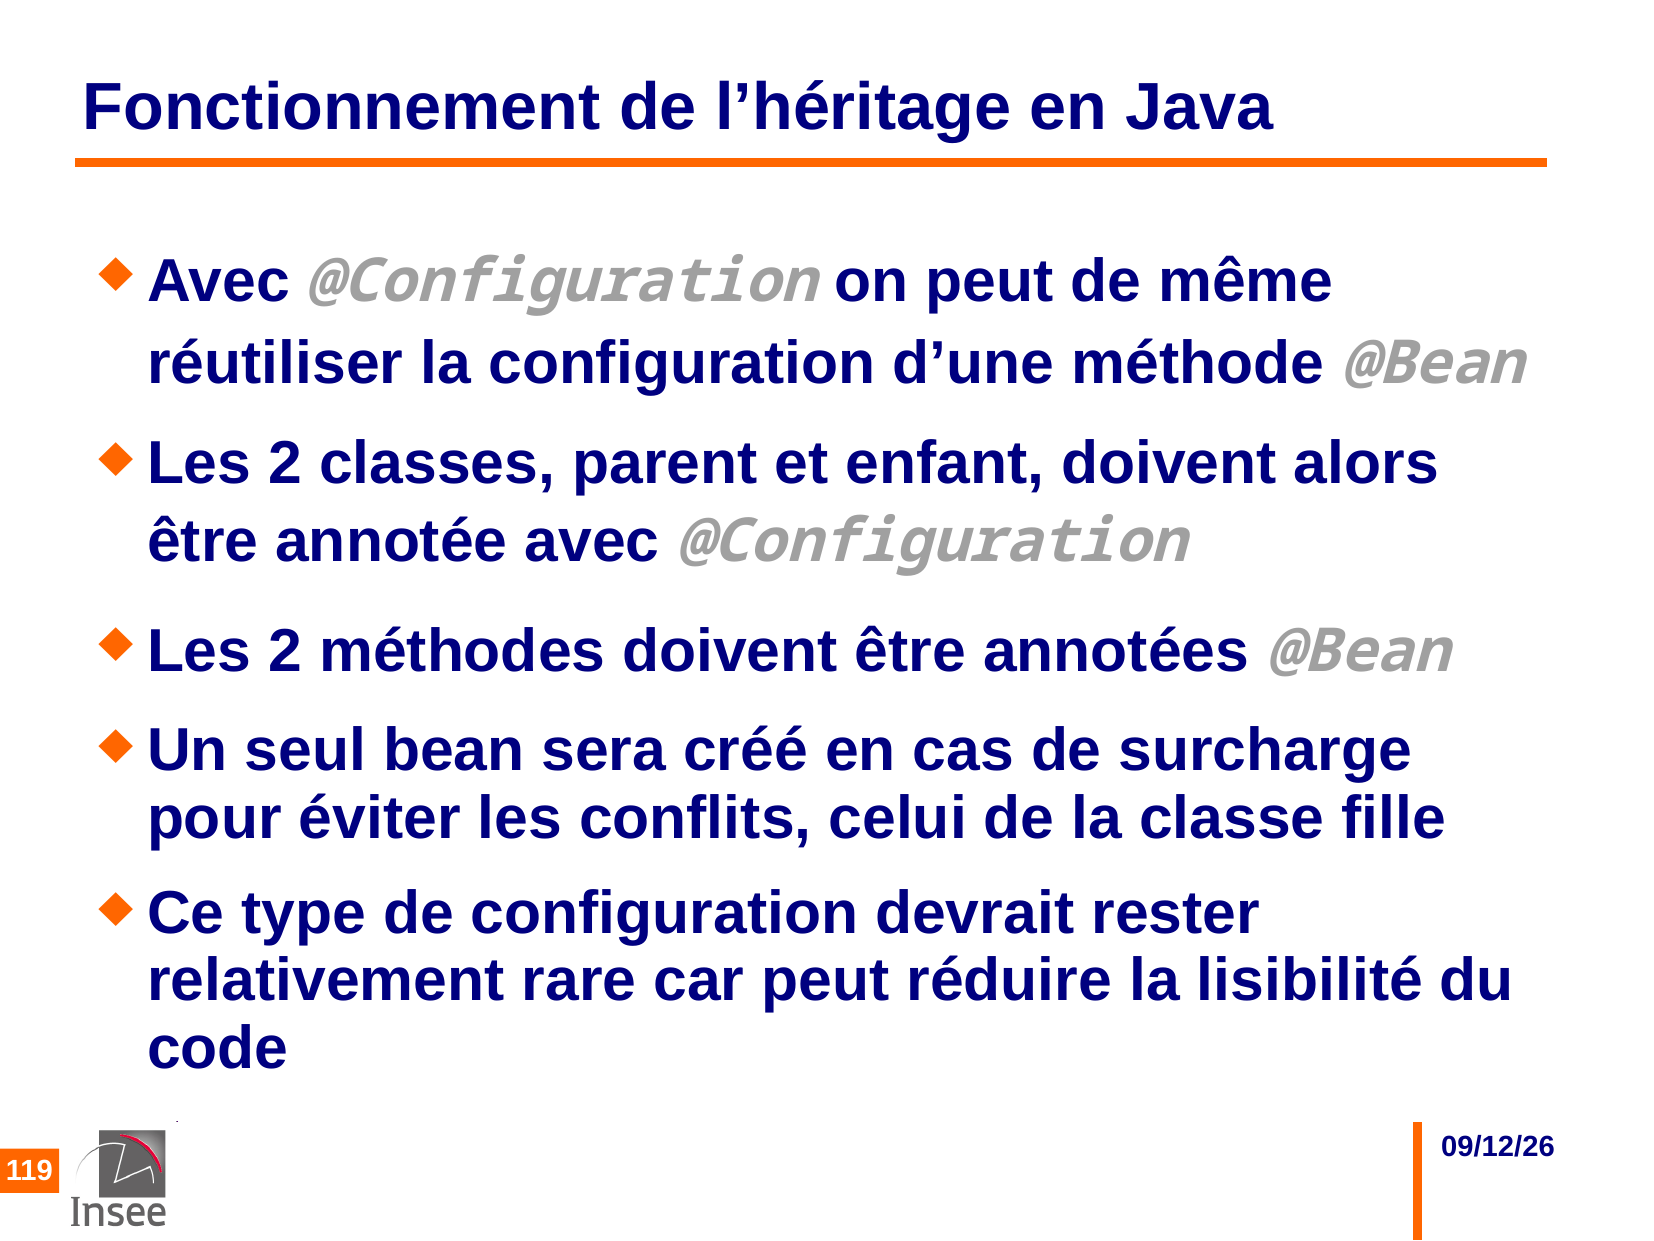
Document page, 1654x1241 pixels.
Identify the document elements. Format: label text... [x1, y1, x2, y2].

list Avec @Configuration on peut de même réutiliser la configuration d’une méthode @Bean Les 2 classes, parent et enfant, doivent alors être annotée avec @Configuration Les 2 méthodes doivent être annotées @Bean Un seul bean sera créé en cas de surcharge pour éviter les conflits, celui de la classe fille Ce type de configuration devrait rester relativement rare car peut réduire la lisibilité du code [82, 236, 1548, 1087]
picture [62, 1121, 178, 1241]
title Fonctionnement de l’héritage en Java [82, 49, 1619, 163]
